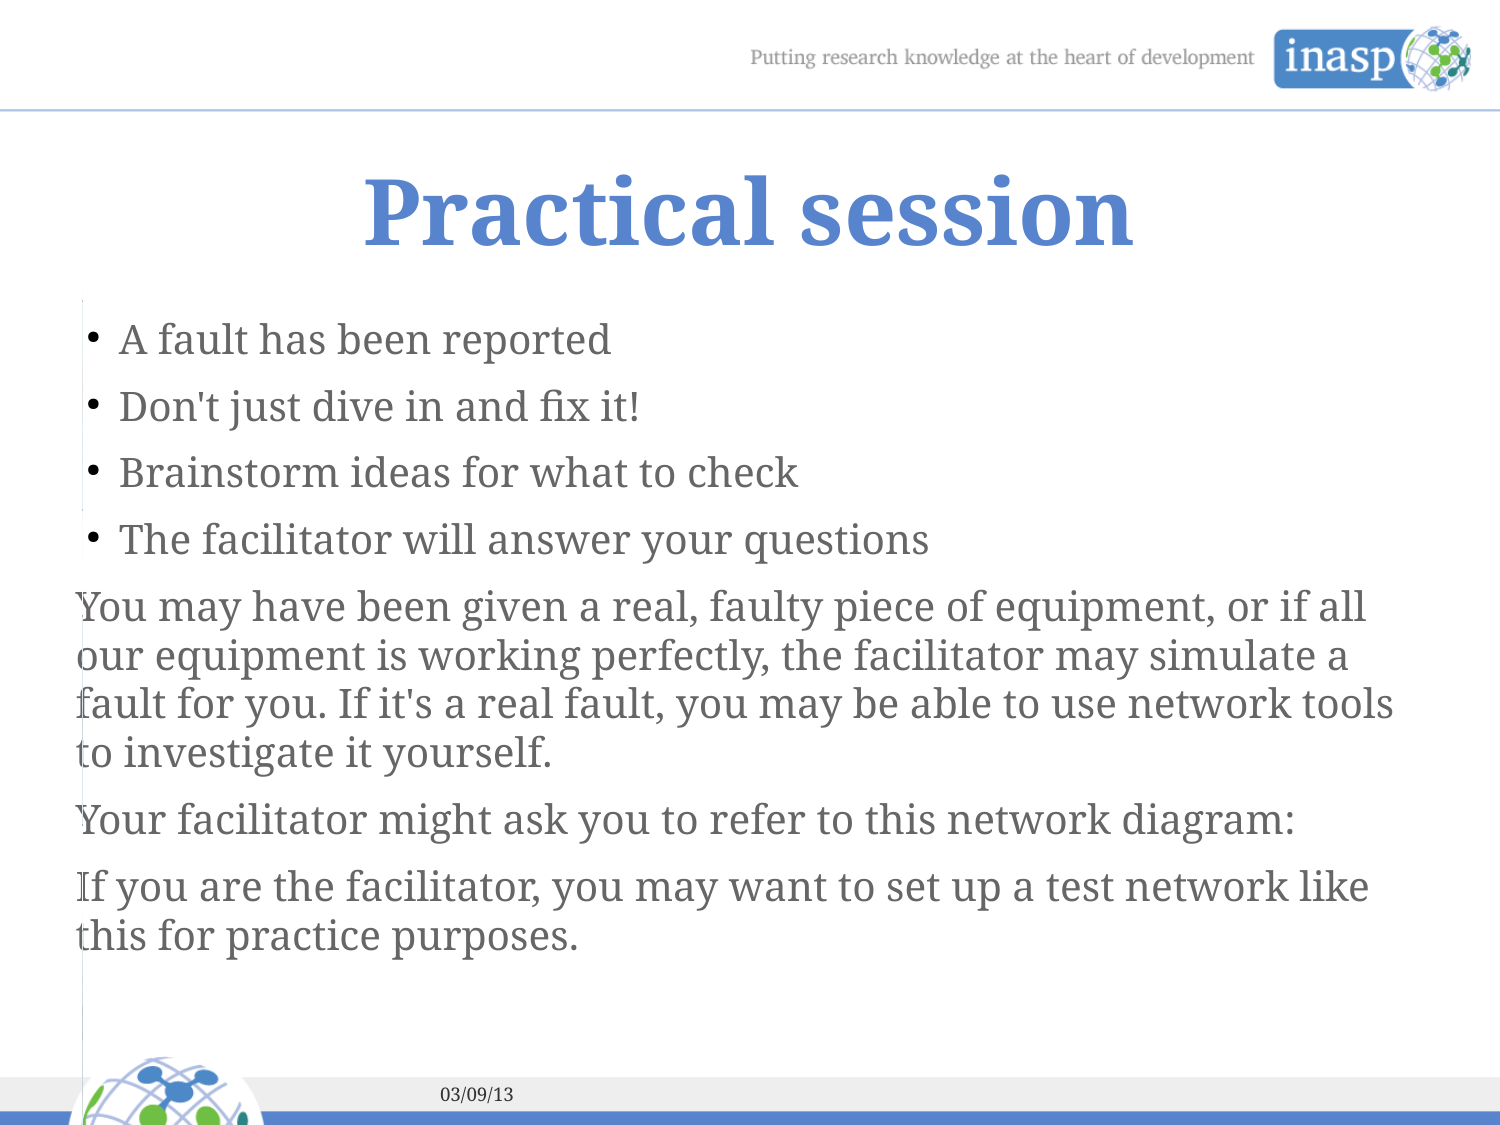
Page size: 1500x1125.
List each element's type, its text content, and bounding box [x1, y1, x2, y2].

title Practical session [75, 129, 1426, 313]
list A fault has been reported Don't just dive in and fix it! Brainstorm ideas for what to check The facilitator will answer your questions You may have been given a real, faulty piece of equipment, or if all our equipment is working perfectly, the facilitator may simulate a fault for you. If it's a real fault, you may be able to use network tools to investigate it yourself. Your facilitator might ask you to refer to this network diagram: If you are the facilitator, you may want to set up a test network like this for practice purposes. [83, 313, 1426, 967]
picture [0, 0, 1500, 1125]
